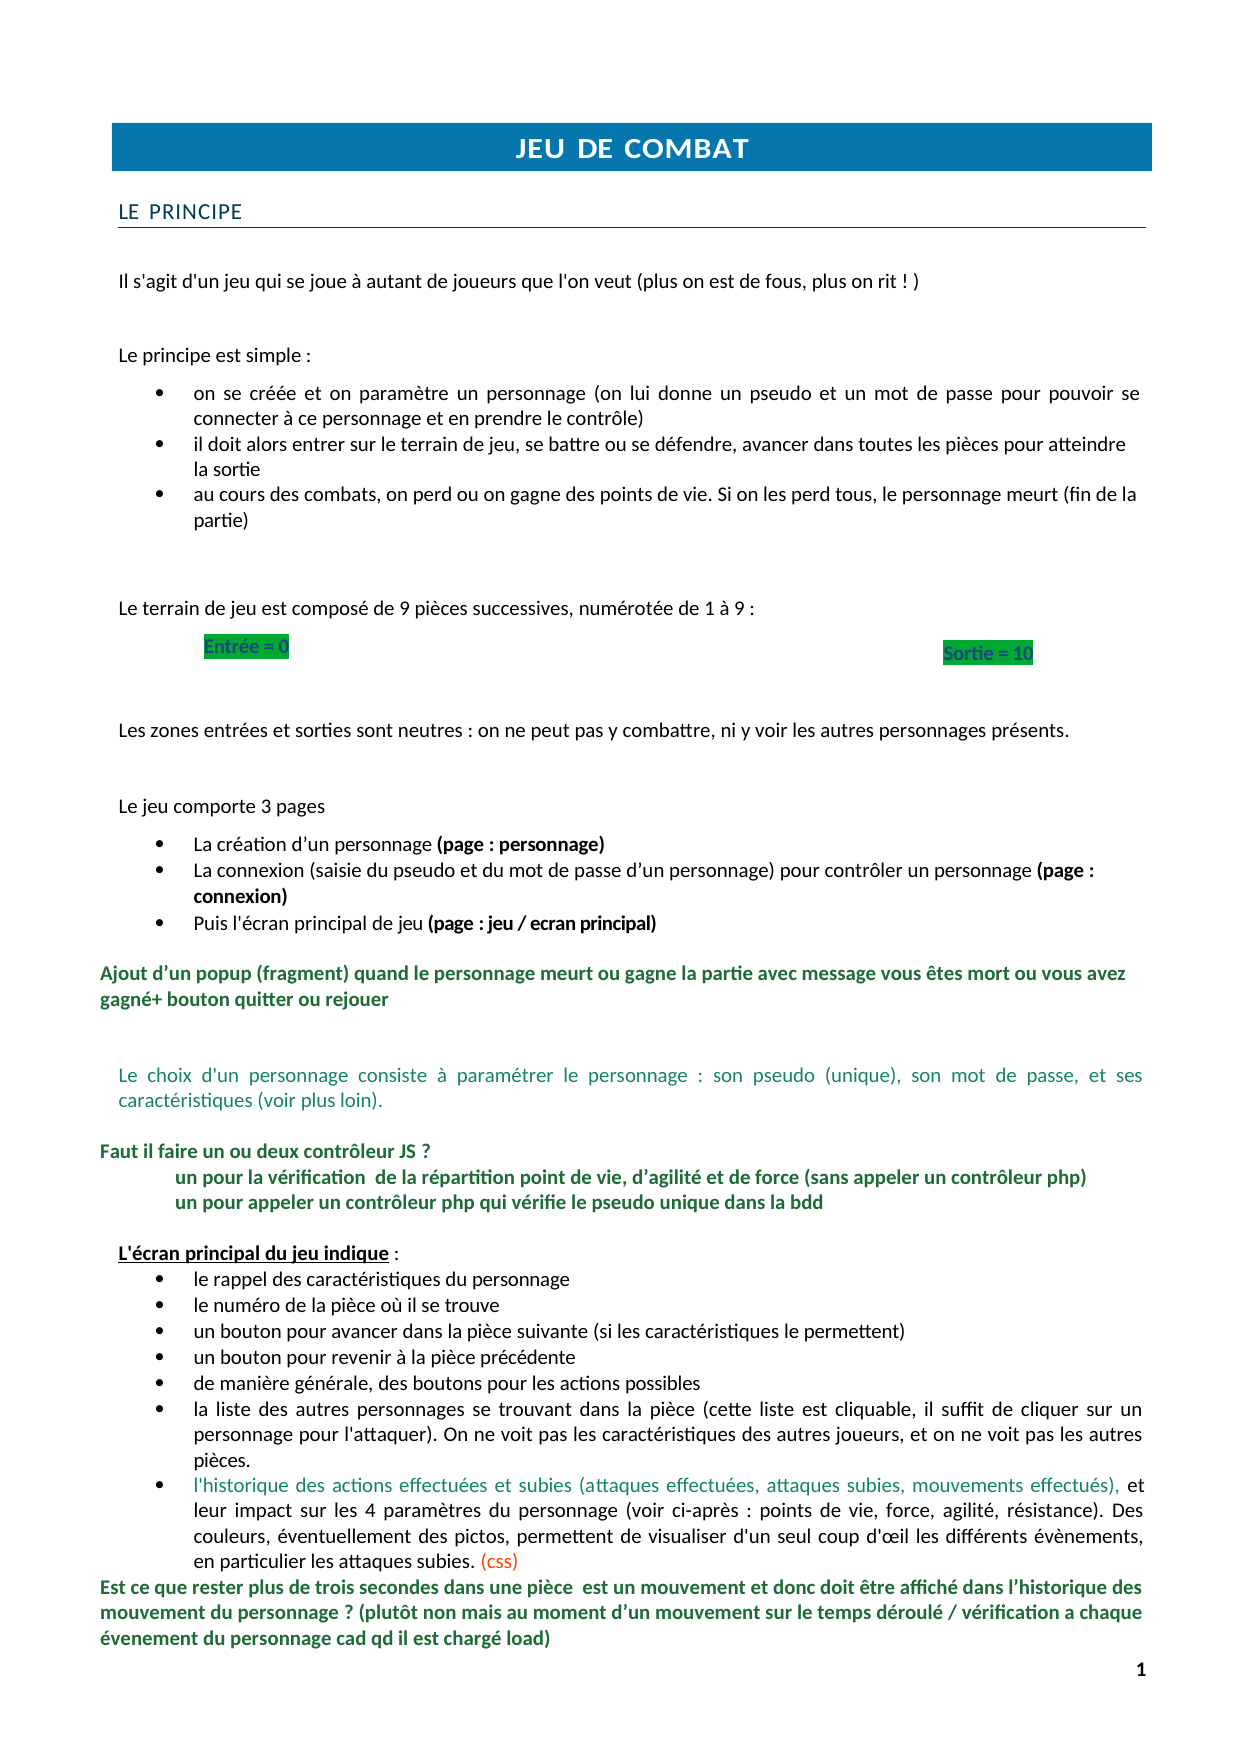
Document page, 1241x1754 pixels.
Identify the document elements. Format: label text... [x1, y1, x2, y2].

text un pour la vérification de la répartition point de vie, d’agilité et de force (sans appeler un contrôleur php) [100, 1164, 1144, 1189]
list Puis l'écran principal de jeu (page : jeu / ecran principal) [156, 909, 1163, 935]
subtitle L'écran principal du jeu indique : [118, 1240, 1163, 1265]
list la liste des autres personnages se trouvant dans la pièce (cette liste est cliquable, il suffit de cliquer sur un personnage pour l'attaquer). On ne voit pas les caractéristiques des autres joueurs, et on ne voit pas les autres pièces. [156, 1396, 1144, 1472]
text Il s'agit d'un jeu qui se joue à autant de joueurs que l'on veut (plus on est de fous, plus on rit ! ) Le principe est simple : [118, 226, 930, 377]
list La création d’un personnage (page : personnage) [156, 830, 1163, 857]
text Entrée = 0 [203, 634, 758, 659]
list un bouton pour revenir à la pièce précédente [156, 1344, 1163, 1370]
text un pour appeler un contrôleur php qui vérifie le pseudo unique dans la bdd [100, 1189, 1144, 1215]
text Ajout d’un popup (fragment) quand le personnage meurt ou gagne la partie avec message vous êtes mort ou vous avez gagné+ bouton quitter ou rejouer [100, 961, 1163, 1011]
text Le terrain de jeu est composé de 9 pièces successives, numérotée de 1 à 9 : [118, 595, 758, 620]
list il doit alors entrer sur le terrain de jeu, se battre ou se défendre, avancer dans toutes les pièces pour atteindre la sortie [156, 431, 1144, 482]
list un bouton pour avancer dans la pièce suivante (si les caractéristiques le permettent) [156, 1318, 1163, 1344]
list de manière générale, des boutons pour les actions possibles [156, 1370, 1163, 1396]
text Faut il faire un ou deux contrôleur JS ? [100, 1138, 1144, 1164]
list on se créée et on paramètre un personnage (on lui donne un pseudo et un mot de passe pour pouvoir se connecter à ce personnage et en prendre le contrôle) [156, 380, 1145, 431]
list l'historique des actions effectuées et subies (attaques effectuées, attaques subies, mouvements effectués), et leur impact sur les 4 paramètres du personnage (voir ci-après : points de vie, force, agilité, résistance). Des couleurs, éventuellement des pictos, permettent de visualiser d'un seul coup d'œil les différents évènements, en particulier les attaques subies. (css) [156, 1472, 1145, 1574]
text Le choix d'un personnage consiste à paramétrer le personnage : son pseudo (unique), son mot de passe, et ses caractéristiques (voir plus loin). [118, 1062, 1144, 1113]
text JEU DE COMBAT [112, 130, 1152, 165]
list La connexion (saisie du pseudo et du mot de passe d’un personnage) pour contrôler un personnage (page : connexion) [156, 857, 1163, 909]
list Est ce que rester plus de trois secondes dans une pièce est un mouvement et donc doit être affiché dans l’historique des mouvement du personnage ? (plutôt non mais au moment d’un mouvement sur le temps déroulé / vérification a chaque évenement du personnage cad qd il est chargé load) [100, 1574, 1144, 1650]
list le numéro de la pièce où il se trouve [156, 1291, 1163, 1318]
list au cours des combats, on perd ou on gagne des points de vie. Si on les perd tous, le personnage meurt (fin de la partie) [156, 482, 1144, 532]
subtitle LE PRINCIPE [118, 197, 1163, 226]
text Les zones entrées et sorties sont neutres : on ne peut pas y combattre, ni y voir les autres personnages présents. Le jeu comporte 3 pages [118, 666, 1079, 818]
text Sortie = 10 [943, 640, 1163, 665]
list le rappel des caractéristiques du personnage [156, 1265, 1163, 1291]
